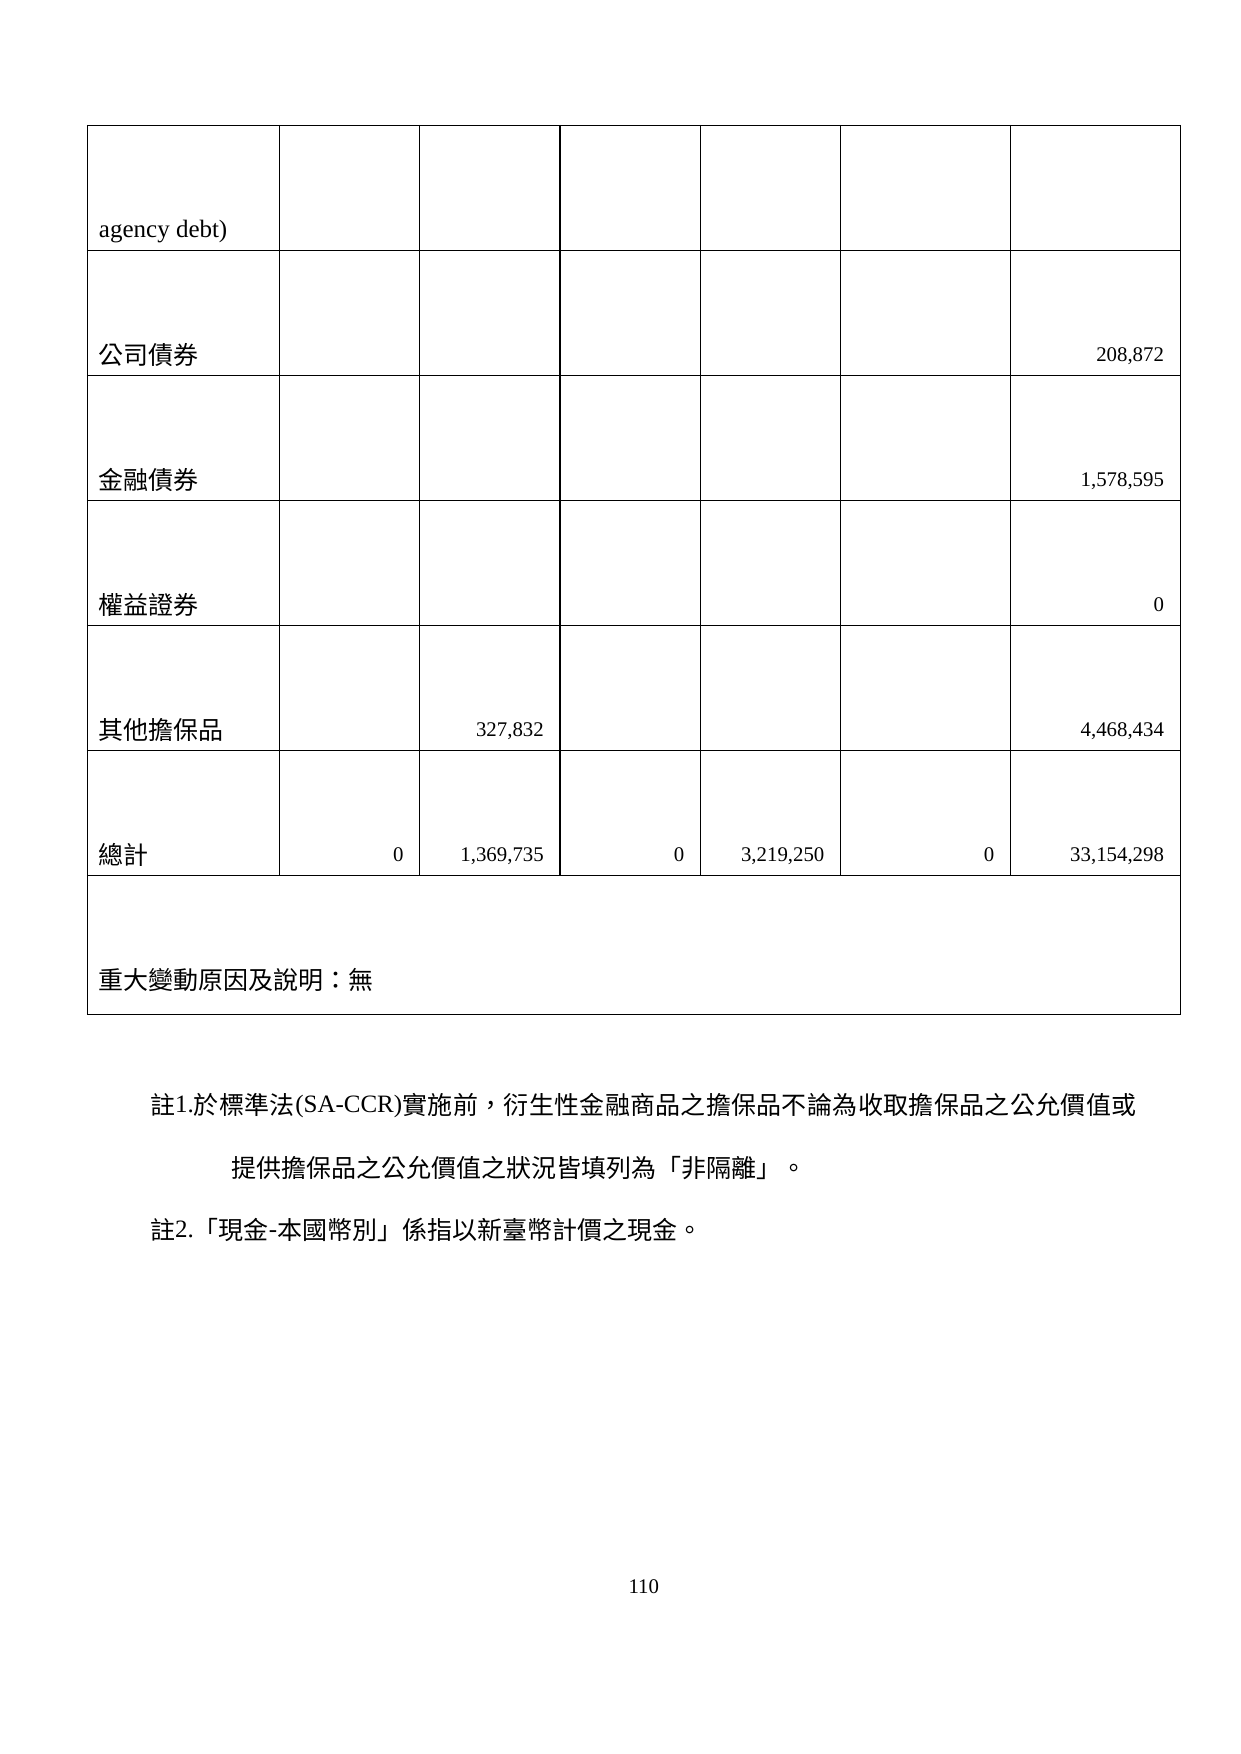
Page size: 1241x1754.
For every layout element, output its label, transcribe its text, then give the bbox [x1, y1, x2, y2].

table_cell [841, 501, 1010, 625]
list 於標準法(SA-CCR)實施前，衍生性金融商品之擔保品不論為收取擔保品之公允價值或提供擔保品之公允價值之狀況皆填列為「非隔離」。 [150, 1062, 1137, 1187]
table_cell 重大變動原因及說明：無 [88, 876, 1180, 1014]
table_cell 公司債券 [88, 251, 279, 375]
table_cell [420, 251, 559, 375]
table_cell [420, 126, 559, 250]
table_cell [561, 251, 700, 375]
table_cell agency debt) [88, 126, 279, 250]
table_cell [420, 376, 559, 500]
list 「現金-本國幣別」係指以新臺幣計價之現金。 [150, 1187, 1137, 1250]
table_cell 3,219,250 [701, 751, 840, 875]
table_cell [841, 626, 1010, 750]
table_cell [701, 251, 840, 375]
table_cell 0 [561, 751, 700, 875]
table_cell 208,872 [1011, 251, 1180, 375]
table_cell 權益證券 [88, 501, 279, 625]
table_cell 1,578,595 [1011, 376, 1180, 500]
table_cell [561, 501, 700, 625]
table_cell [561, 126, 700, 250]
table_cell [841, 376, 1010, 500]
table_cell [280, 501, 419, 625]
table_cell 0 [1011, 501, 1180, 625]
table_cell 33,154,298 [1011, 751, 1180, 875]
table_cell [561, 376, 700, 500]
table_cell [1011, 126, 1180, 250]
table_cell [561, 626, 700, 750]
table_cell [280, 126, 419, 250]
table_cell [420, 501, 559, 625]
table_cell 其他擔保品 [88, 626, 279, 750]
table_cell 0 [280, 751, 419, 875]
table_cell [701, 376, 840, 500]
table_cell [280, 251, 419, 375]
table_cell 327,832 [420, 626, 559, 750]
table_cell 1,369,735 [420, 751, 559, 875]
table_cell [701, 126, 840, 250]
table_cell 金融債券 [88, 376, 279, 500]
table_cell [841, 251, 1010, 375]
table_cell [280, 626, 419, 750]
table_cell 4,468,434 [1011, 626, 1180, 750]
table_cell 0 [841, 751, 1010, 875]
table_cell [280, 376, 419, 500]
table_cell 總計 [88, 751, 279, 875]
table_cell [701, 501, 840, 625]
table_cell [841, 126, 1010, 250]
table_cell [701, 626, 840, 750]
